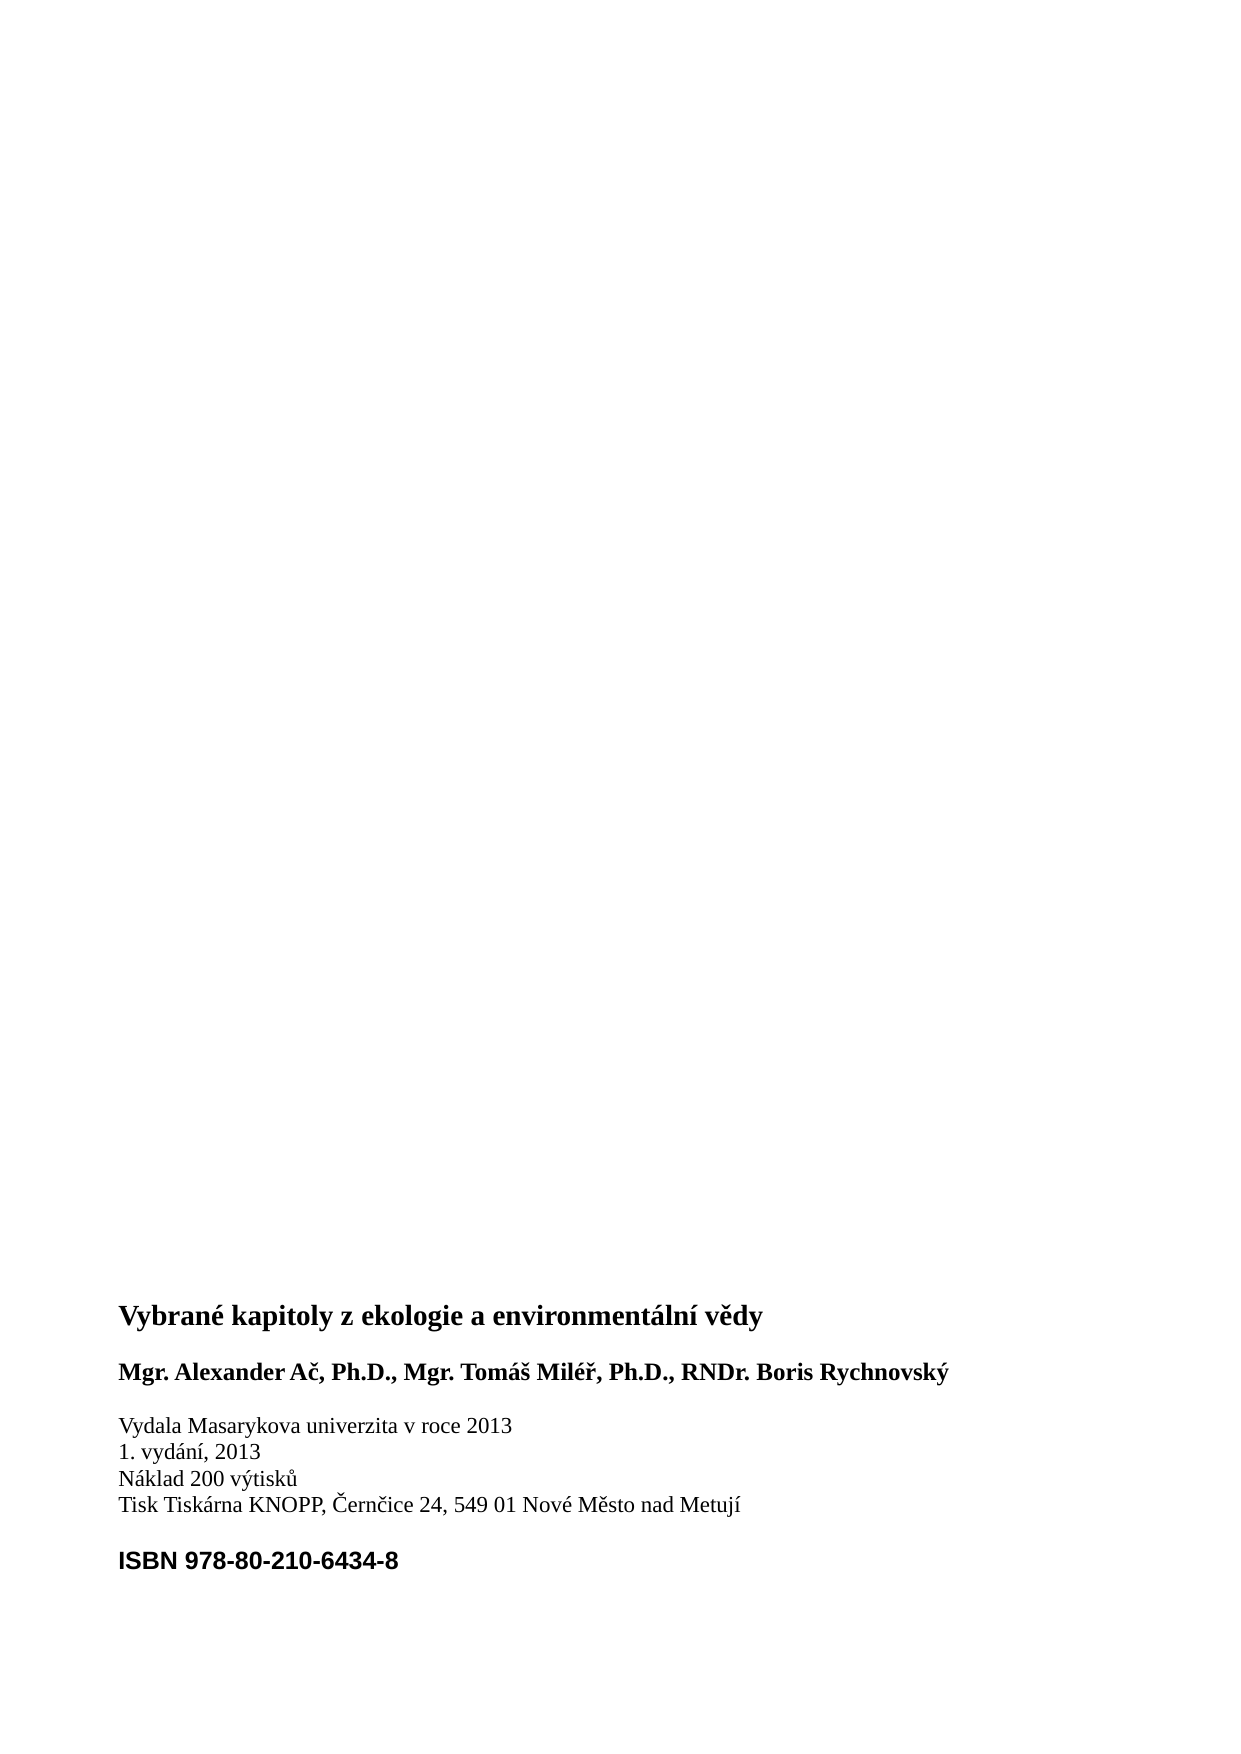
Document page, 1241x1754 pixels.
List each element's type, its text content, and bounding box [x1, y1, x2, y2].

text Náklad 200 výtisků [118, 1464, 1181, 1491]
text Vybrané kapitoly z ekologie a environmentální vědy [118, 1298, 1181, 1332]
text Tisk Tiskárna KNOPP, Černčice 24, 549 01 Nové Město nad Metují [118, 1491, 1181, 1517]
text Vydala Masarykova univerzita v roce 2013 [118, 1412, 1181, 1438]
text 1. vydání, 2013 [118, 1438, 1181, 1464]
text ISBN 978-80-210-6434-8 [118, 1546, 1181, 1575]
text Mgr. Alexander Ač, Ph.D., Mgr. Tomáš Miléř, Ph.D., RNDr. Boris Rychnovský [118, 1357, 1181, 1386]
